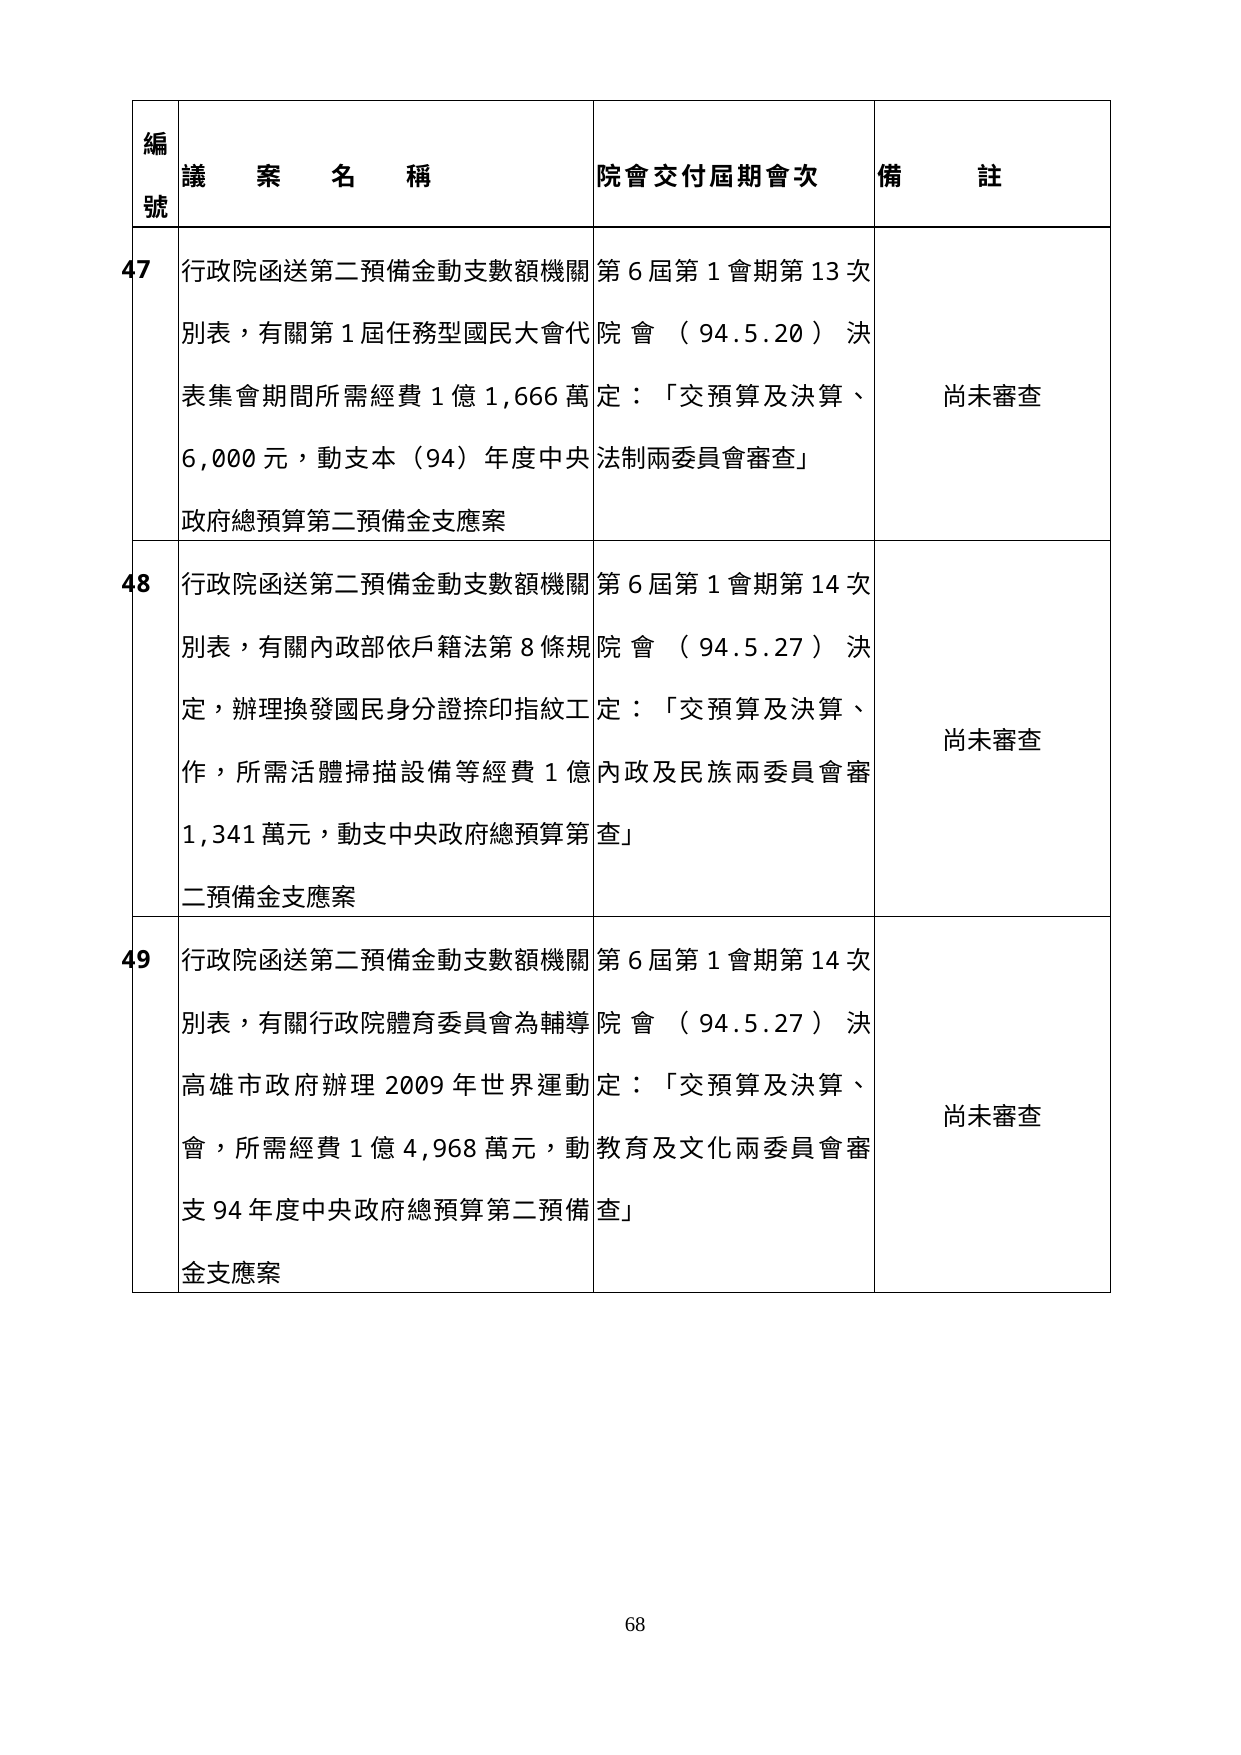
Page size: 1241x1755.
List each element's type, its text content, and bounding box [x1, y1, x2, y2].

table_cell 行政院函送第二預備金動支數額機關別表，有關內政部依戶籍法第8條規定，辦理換發國民身分證捺印指紋工作，所需活體掃描設備等經費1億1,341萬元，動支中央政府總預算第二預備金支應案 [179, 541, 593, 916]
table_cell 第6屆第1會期第14次院會（94.5.27）決定：「交預算及決算、內政及民族兩委員會審查」 [594, 541, 874, 916]
table_header 備 註 [875, 101, 1110, 226]
table_cell [133, 917, 178, 1292]
table_cell 第6屆第1會期第14次院會（94.5.27）決定：「交預算及決算、教育及文化兩委員會審查」 [594, 917, 874, 1292]
table_cell [133, 228, 178, 540]
table_header 編號 [133, 101, 178, 226]
table_cell 行政院函送第二預備金動支數額機關別表，有關行政院體育委員會為輔導高雄市政府辦理2009年世界運動會，所需經費1億4,968萬元，動支94年度中央政府總預算第二預備金支應案 [179, 917, 593, 1292]
table_header 議 案 名 稱 [179, 101, 593, 226]
table_cell 尚未審查 [875, 228, 1110, 540]
table_cell 尚未審查 [875, 541, 1110, 916]
table_cell [133, 541, 178, 916]
table_header 院會交付屆期會次 [594, 101, 874, 226]
table_cell 第6屆第1會期第13次院會（94.5.20）決定：「交預算及決算、法制兩委員會審查」 [594, 228, 874, 540]
table_cell 尚未審查 [875, 917, 1110, 1292]
table_cell 行政院函送第二預備金動支數額機關別表，有關第1屆任務型國民大會代表集會期間所需經費1億1,666萬6,000元，動支本（94）年度中央政府總預算第二預備金支應案 [179, 228, 593, 540]
